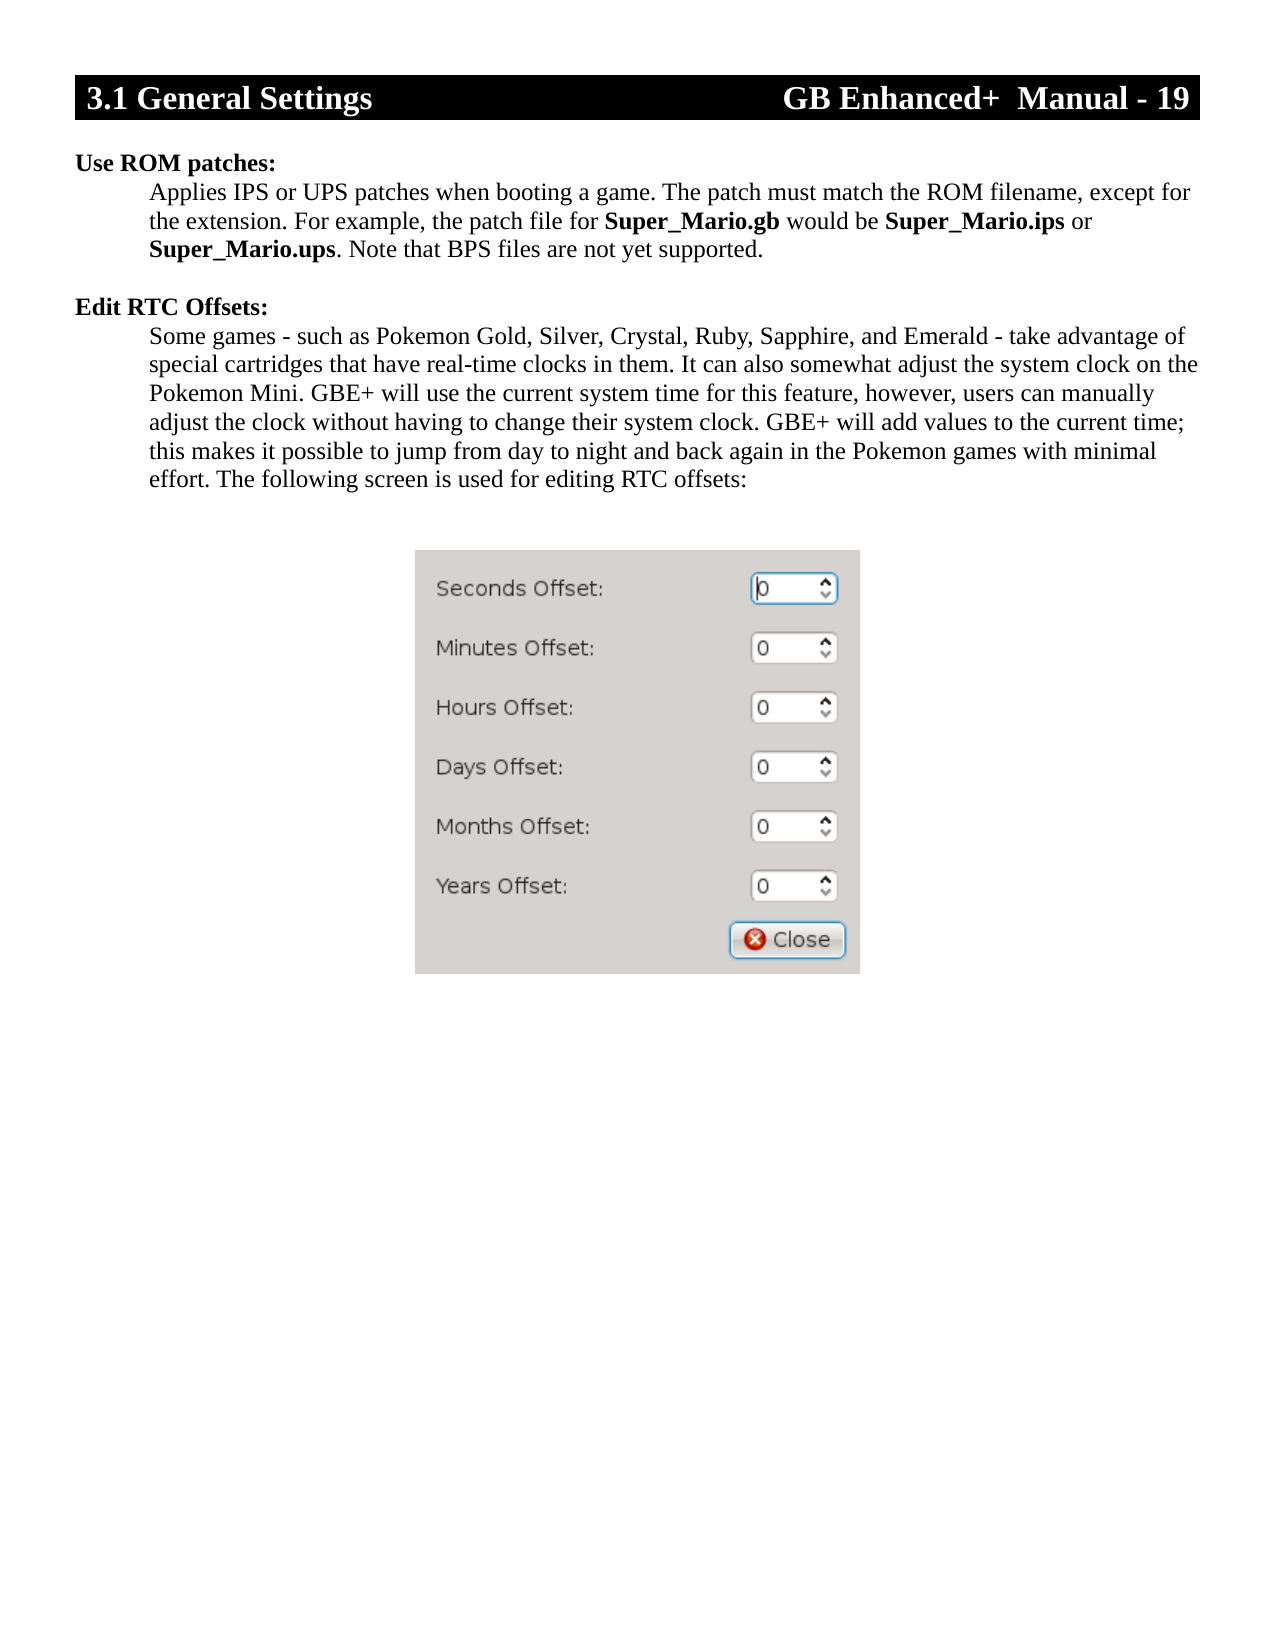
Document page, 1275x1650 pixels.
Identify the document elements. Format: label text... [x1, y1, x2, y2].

text Some games - such as Pokemon Gold, Silver, Crystal, Ruby, Sapphire, and Emerald - take advantage of special cartridges that have real-time clocks in them. It can also somewhat adjust the system clock on the Pokemon Mini. GBE+ will use the current system time for this feature, however, users can manually adjust the clock without having to change their system clock. GBE+ will add values to the current time; this makes it possible to jump from day to night and back again in the Pokemon games with minimal effort. The following screen is used for editing RTC offsets: [75, 321, 1200, 493]
text Use ROM patches: [75, 148, 1200, 177]
text Applies IPS or UPS patches when booting a game. The patch must match the ROM filename, except for the extension. For example, the patch file for Super_Mario.gb would be Super_Mario.ips or Super_Mario.ups. Note that BPS files are not yet supported. [75, 177, 1200, 263]
picture [414, 550, 861, 974]
text 3.1 General Settings GB Enhanced+ Manual - 19 [75, 75, 1200, 119]
text Edit RTC Offsets: [75, 292, 1200, 321]
